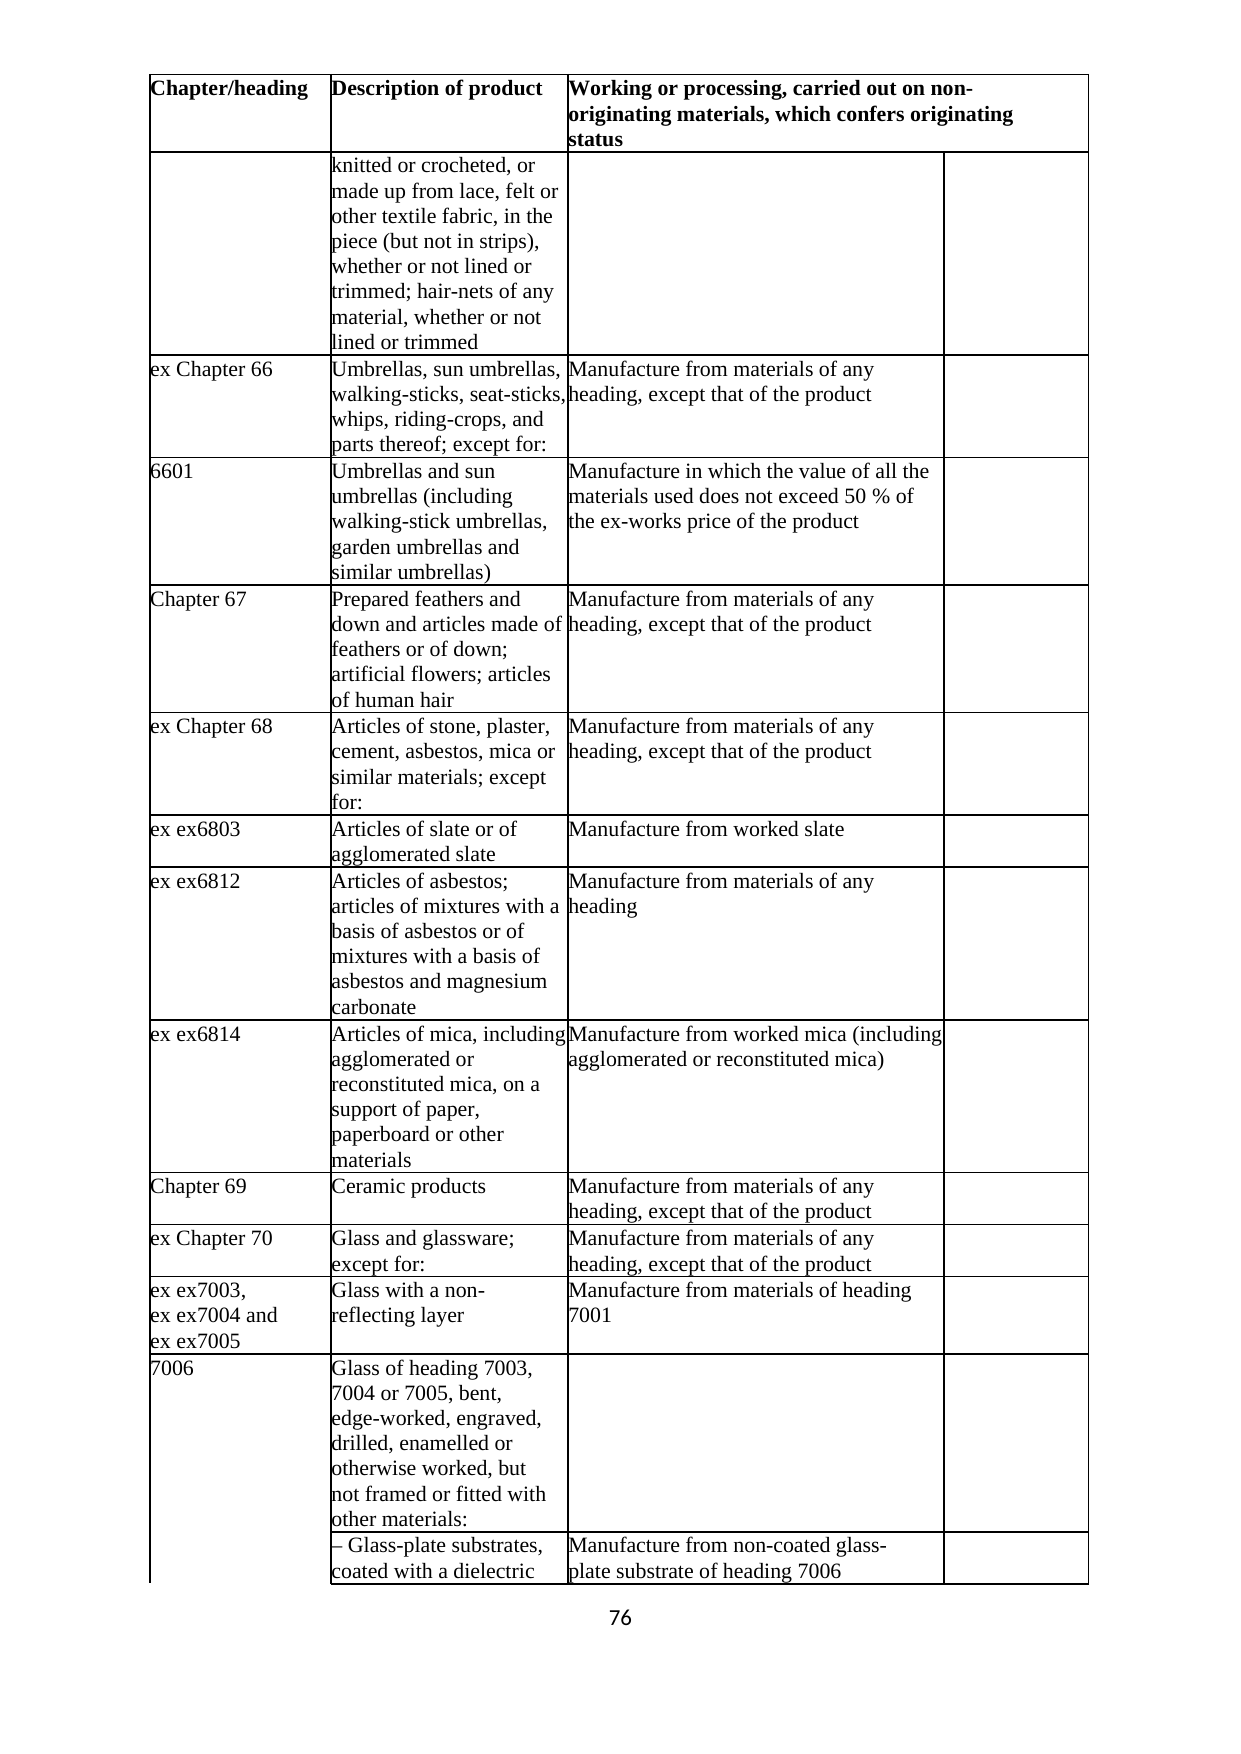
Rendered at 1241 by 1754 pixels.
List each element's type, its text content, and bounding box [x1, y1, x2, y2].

table_cell Manufacture from materials of heading 7001 [569, 1277, 943, 1353]
table_cell Ceramic products [332, 1173, 567, 1224]
table_cell [945, 868, 1088, 1019]
table_cell [945, 1355, 1088, 1531]
table_cell ex Chapter 68 [151, 713, 330, 814]
table_cell Manufacture from worked mica (including agglomerated or reconstituted mica) [569, 1021, 943, 1172]
table_header Chapter/heading [151, 75, 330, 151]
table_cell ex ex6812 [151, 868, 330, 1019]
table_cell [151, 153, 330, 354]
table_cell Umbrellas, sun umbrellas, walking-sticks, seat-sticks, whips, riding-crops, and parts thereof; except for: [332, 356, 567, 457]
table_cell [945, 356, 1088, 457]
table_cell [945, 1533, 1088, 1583]
table_cell Manufacture from materials of any heading, except that of the product [569, 1225, 943, 1276]
table_cell Manufacture from materials of any heading, except that of the product [569, 713, 943, 814]
table_cell ex ex6814 [151, 1021, 330, 1172]
table_cell Chapter 67 [151, 586, 330, 712]
table_cell [945, 458, 1088, 584]
table_cell ex Chapter 70 [151, 1225, 330, 1276]
table_cell Manufacture from materials of any heading [569, 868, 943, 1019]
table_cell Glass with a non-reflecting layer [332, 1277, 567, 1353]
table_cell Manufacture from materials of any heading, except that of the product [569, 1173, 943, 1224]
table_cell Manufacture in which the value of all the materials used does not exceed 50 % of the ex-works price of the product [569, 458, 943, 584]
table_cell Glass and glassware; except for: [332, 1225, 567, 1276]
table_cell Umbrellas and sun umbrellas (including walking-stick umbrellas, garden umbrellas and similar umbrellas) [332, 458, 567, 584]
table_cell [945, 816, 1088, 866]
table_cell – Glass-plate substrates, coated with a dielectric [332, 1533, 567, 1583]
table_cell [945, 713, 1088, 814]
table_header Working or processing, carried out on non-originating materials, which confers originating status [569, 75, 1088, 151]
table_cell Manufacture from materials of any heading, except that of the product [569, 356, 943, 457]
table_cell Articles of asbestos; articles of mixtures with a basis of asbestos or of mixtures with a basis of asbestos and magnesium carbonate [332, 868, 567, 1019]
table_cell Articles of slate or of agglomerated slate [332, 816, 567, 866]
table_cell Manufacture from worked slate [569, 816, 943, 866]
table_cell [945, 1225, 1088, 1276]
table_cell [569, 153, 943, 354]
table_cell [945, 586, 1088, 712]
table_cell [945, 1277, 1088, 1353]
table_cell Manufacture from materials of any heading, except that of the product [569, 586, 943, 712]
table_cell Articles of mica, including agglomerated or reconstituted mica, on a support of paper, paperboard or other materials [332, 1021, 567, 1172]
table_cell ex Chapter 66 [151, 356, 330, 457]
table_cell [569, 1355, 943, 1531]
table_cell 6601 [151, 458, 330, 584]
table_cell Prepared feathers and down and articles made of feathers or of down; artificial flowers; articles of human hair [332, 586, 567, 712]
table_cell [945, 1021, 1088, 1172]
table_cell 7006 [151, 1355, 330, 1583]
table_cell Manufacture from non-coated glass-plate substrate of heading 7006 [569, 1533, 943, 1583]
table_cell ex ex7003, ex ex7004 and ex ex7005 [151, 1277, 330, 1353]
table_cell Glass of heading 7003, 7004 or 7005, bent, edge-worked, engraved, drilled, enamelled or otherwise worked, but not framed or fitted with other materials: [332, 1355, 567, 1531]
table_cell knitted or crocheted, or made up from lace, felt or other textile fabric, in the piece (but not in strips), whether or not lined or trimmed; hair-nets of any material, whether or not lined or trimmed [332, 153, 567, 354]
table_cell [945, 1173, 1088, 1224]
table_cell Chapter 69 [151, 1173, 330, 1224]
table_cell ex ex6803 [151, 816, 330, 866]
table_cell Articles of stone, plaster, cement, asbestos, mica or similar materials; except for: [332, 713, 567, 814]
table_cell [945, 153, 1088, 354]
table_header Description of product [332, 75, 567, 151]
